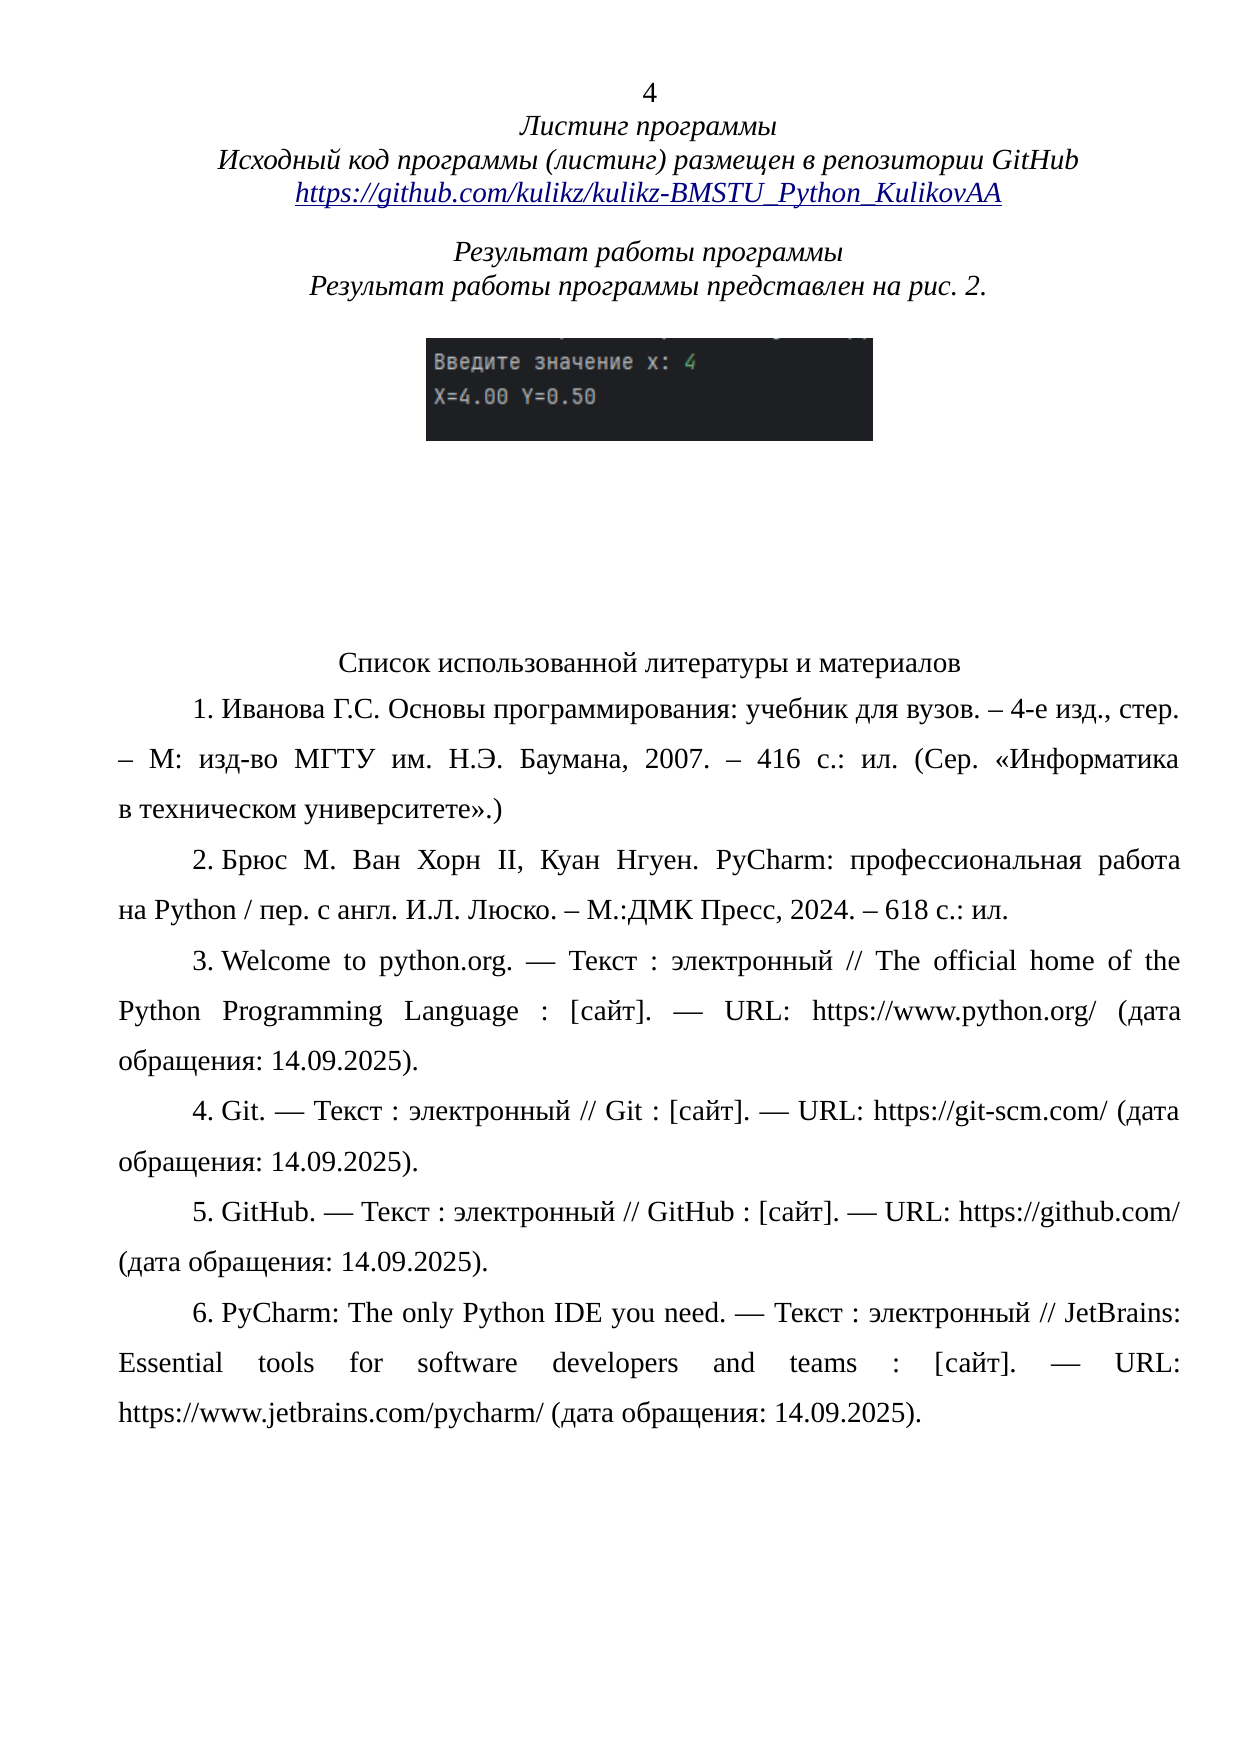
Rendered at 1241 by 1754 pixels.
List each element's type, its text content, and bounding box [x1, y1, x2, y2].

list Иванова Г.С. Основы программирования: учебник для вузов. – 4-е изд., стер. – М: изд-во МГТУ им. Н.Э. Баумана, 2007. – 416 с.: ил. (Сер. «Информатика в техническом университете».) [118, 691, 1181, 825]
subtitle Список использованной литературы и материалов [118, 645, 1181, 678]
list PyCharm: The only Python IDE you need. — Текст : электронный // JetBrains: Essential tools for software developers and teams : [сайт]. — URL: https://www.jetbrains.com/pycharm/ (дата обращения: 14.09.2025). [118, 1295, 1181, 1429]
list Welcome to python.org. — Текст : электронный // The official home of the Python Programming Language : [сайт]. — URL: https://www.python.org/ (дата обращения: 14.09.2025). [118, 943, 1181, 1077]
list Брюс М. Ван Хорн II, Куан Нгуен. PyCharm: профессиональная работа на Python / пер. с англ. И.Л. Люско. – М.:ДМК Пресс, 2024. – 618 с.: ил. [118, 842, 1181, 926]
text Листинг программы Исходный код программы (листинг) размещен в репозитории GitHub https://github.com/kulikz/kulikz-BMSTU_Python_KulikovAA [118, 108, 1181, 209]
text Результат работы программы Результат работы программы представлен на рис. 2. [118, 234, 1181, 301]
list Git. — Текст : электронный // Git : [сайт]. — URL: https://git-scm.com/ (дата обращения: 14.09.2025). [118, 1093, 1181, 1177]
list GitHub. — Текст : электронный // GitHub : [сайт]. — URL: https://github.com/ (дата обращения: 14.09.2025). [118, 1194, 1181, 1278]
